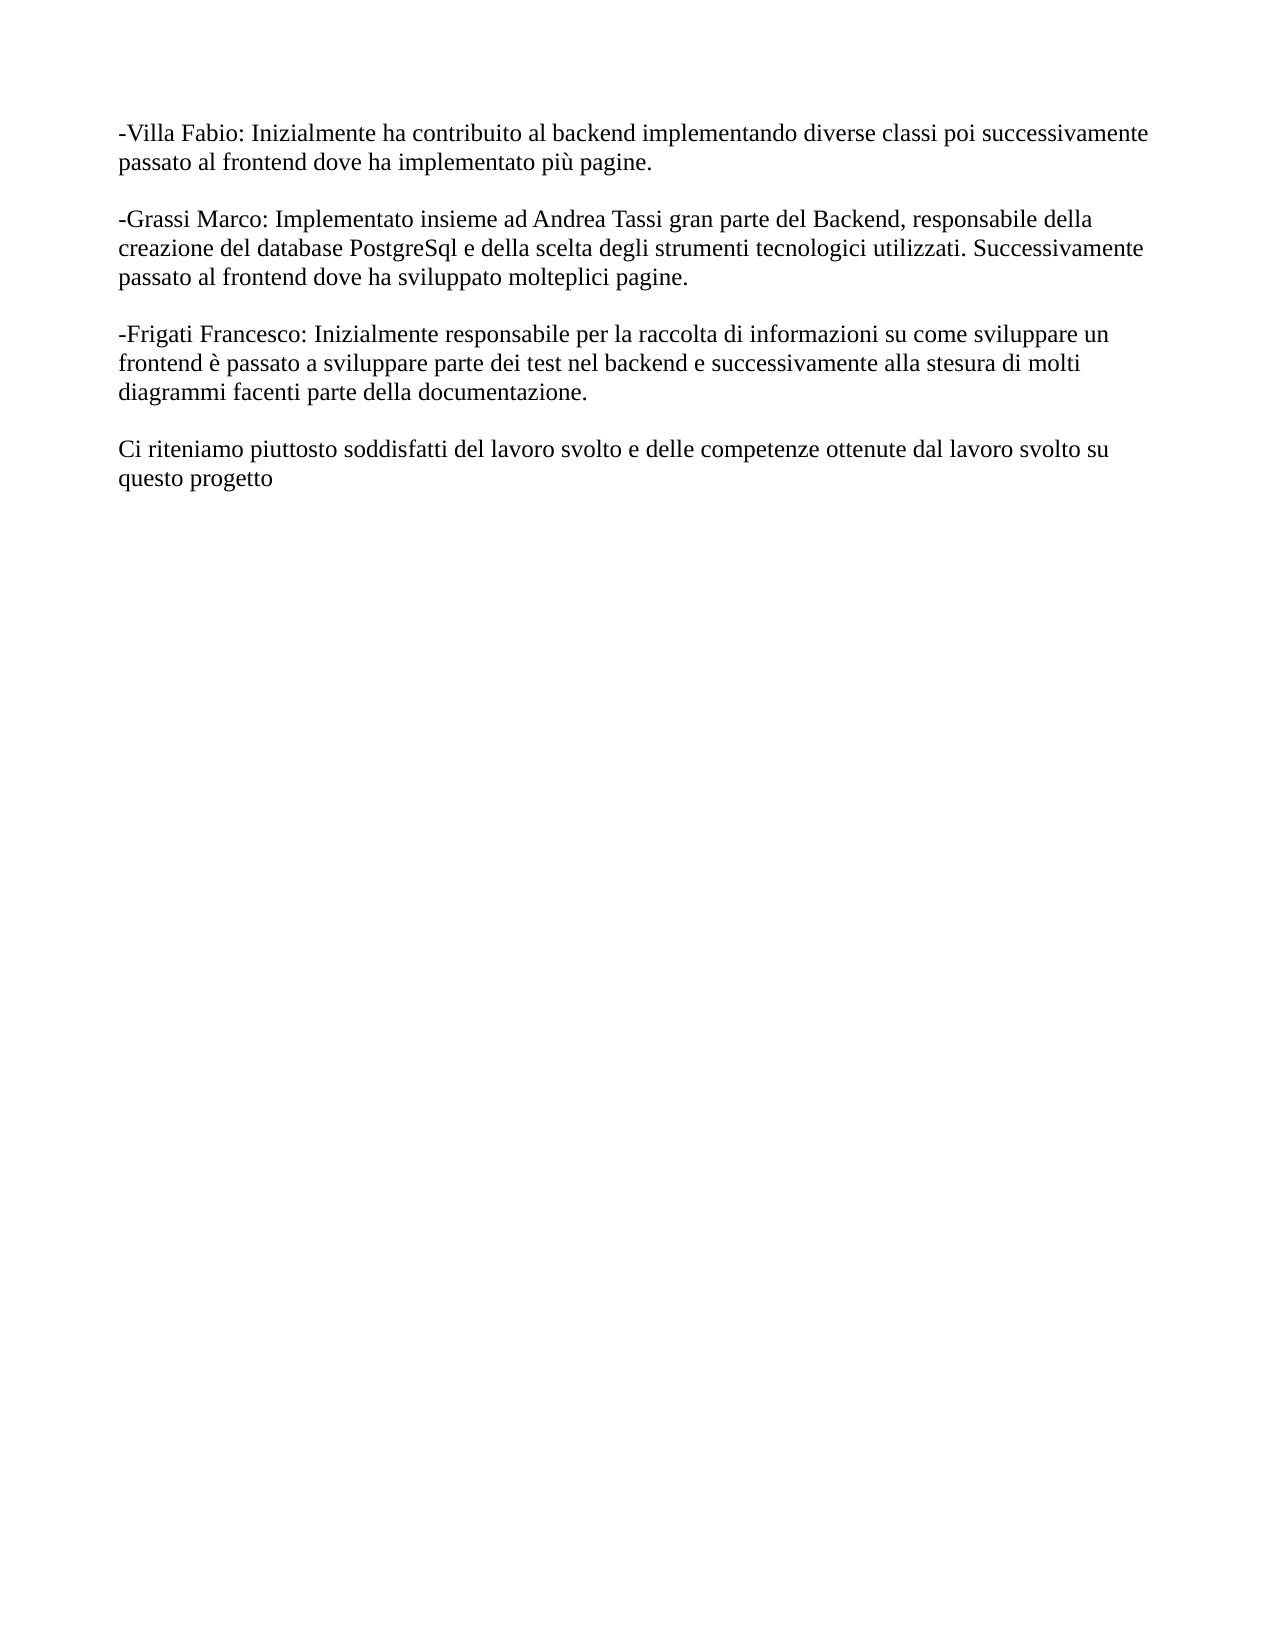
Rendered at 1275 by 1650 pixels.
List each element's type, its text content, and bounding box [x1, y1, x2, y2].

text Ci riteniamo piuttosto soddisfatti del lavoro svolto e delle competenze ottenute dal lavoro svolto su questo progetto [118, 434, 1157, 492]
text -Grassi Marco: Implementato insieme ad Andrea Tassi gran parte del Backend, responsabile della creazione del database PostgreSql e della scelta degli strumenti tecnologici utilizzati. Successivamente passato al frontend dove ha sviluppato molteplici pagine. [118, 204, 1157, 291]
text -Villa Fabio: Inizialmente ha contribuito al backend implementando diverse classi poi successivamente passato al frontend dove ha implementato più pagine. [118, 118, 1157, 176]
text -Frigati Francesco: Inizialmente responsabile per la raccolta di informazioni su come sviluppare un frontend è passato a sviluppare parte dei test nel backend e successivamente alla stesura di molti diagrammi facenti parte della documentazione. [118, 319, 1157, 406]
